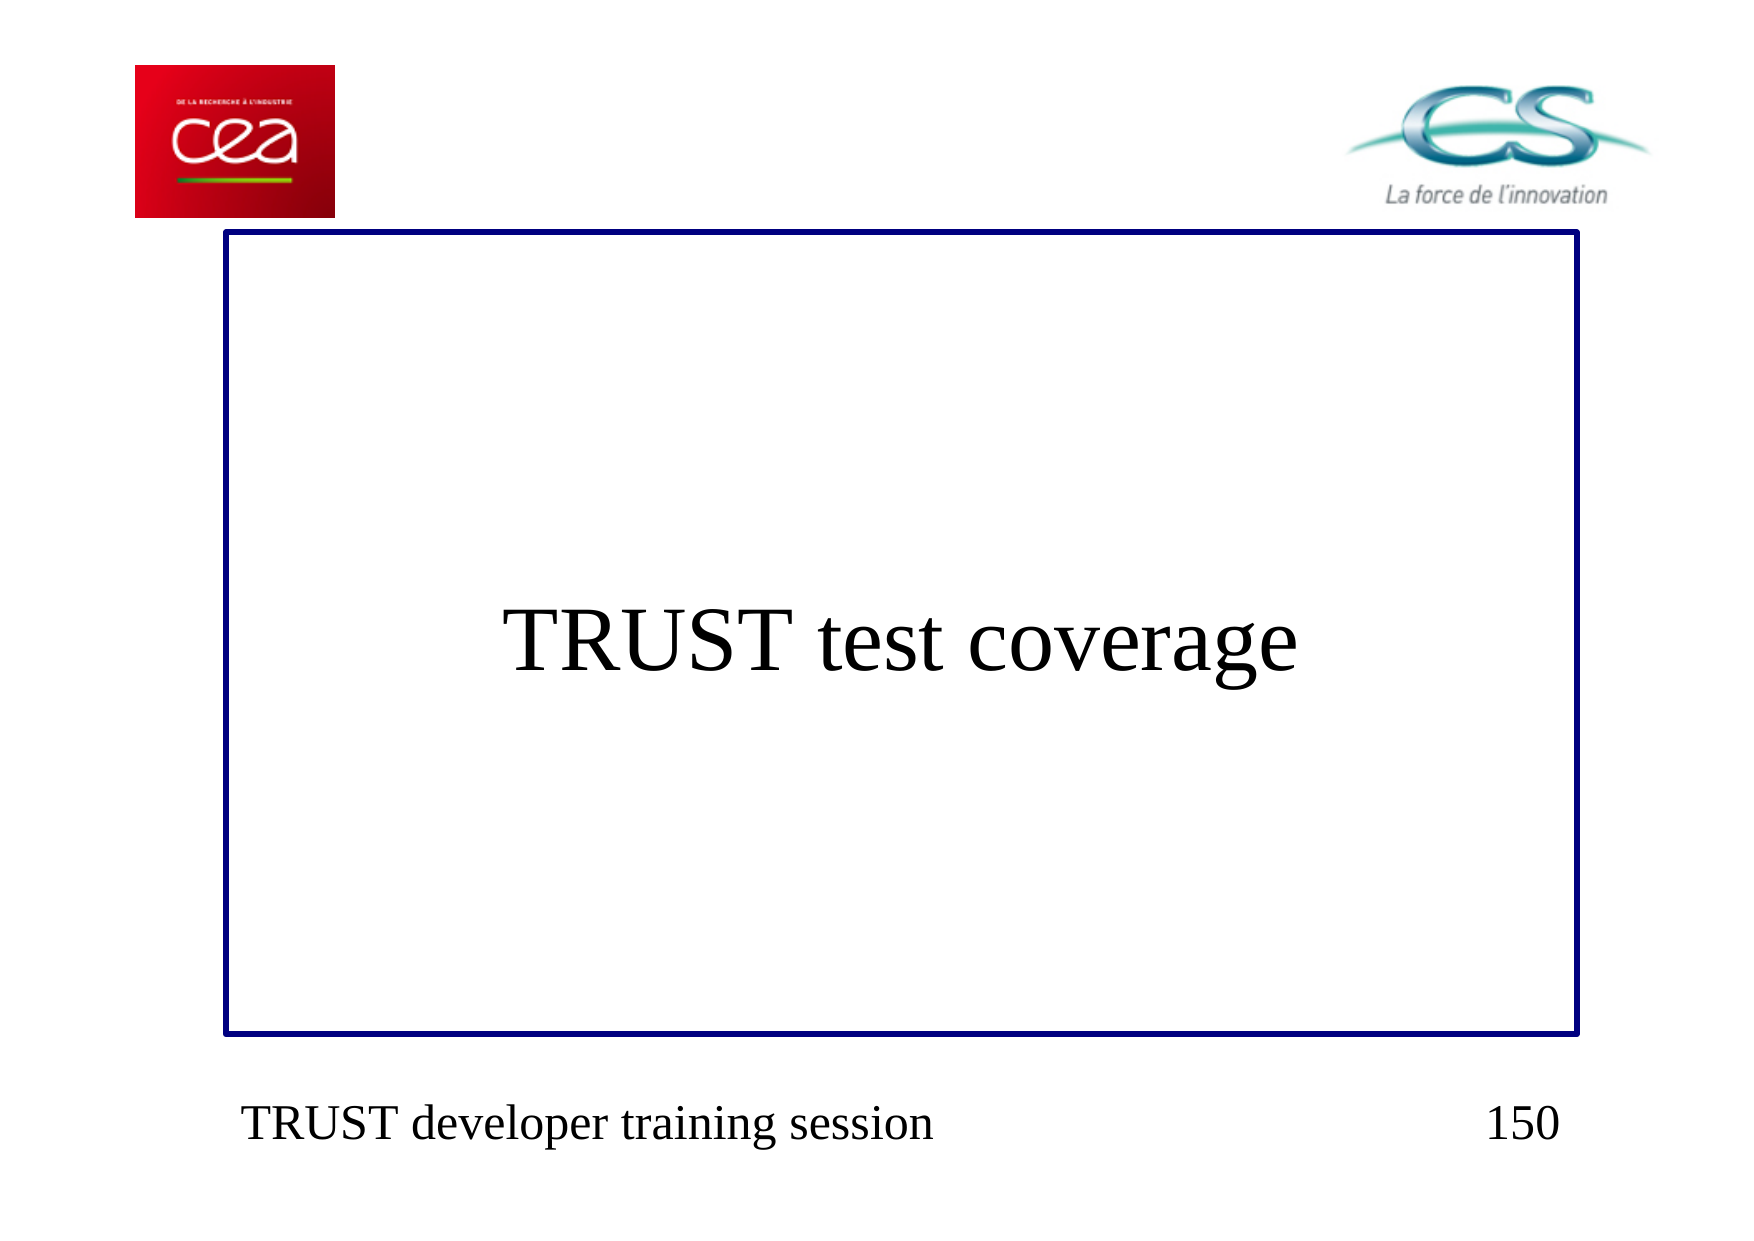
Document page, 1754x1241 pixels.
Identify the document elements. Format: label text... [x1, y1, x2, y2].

picture [135, 65, 335, 218]
picture [1340, 73, 1662, 218]
title TRUST test coverage [225, 232, 1577, 1035]
